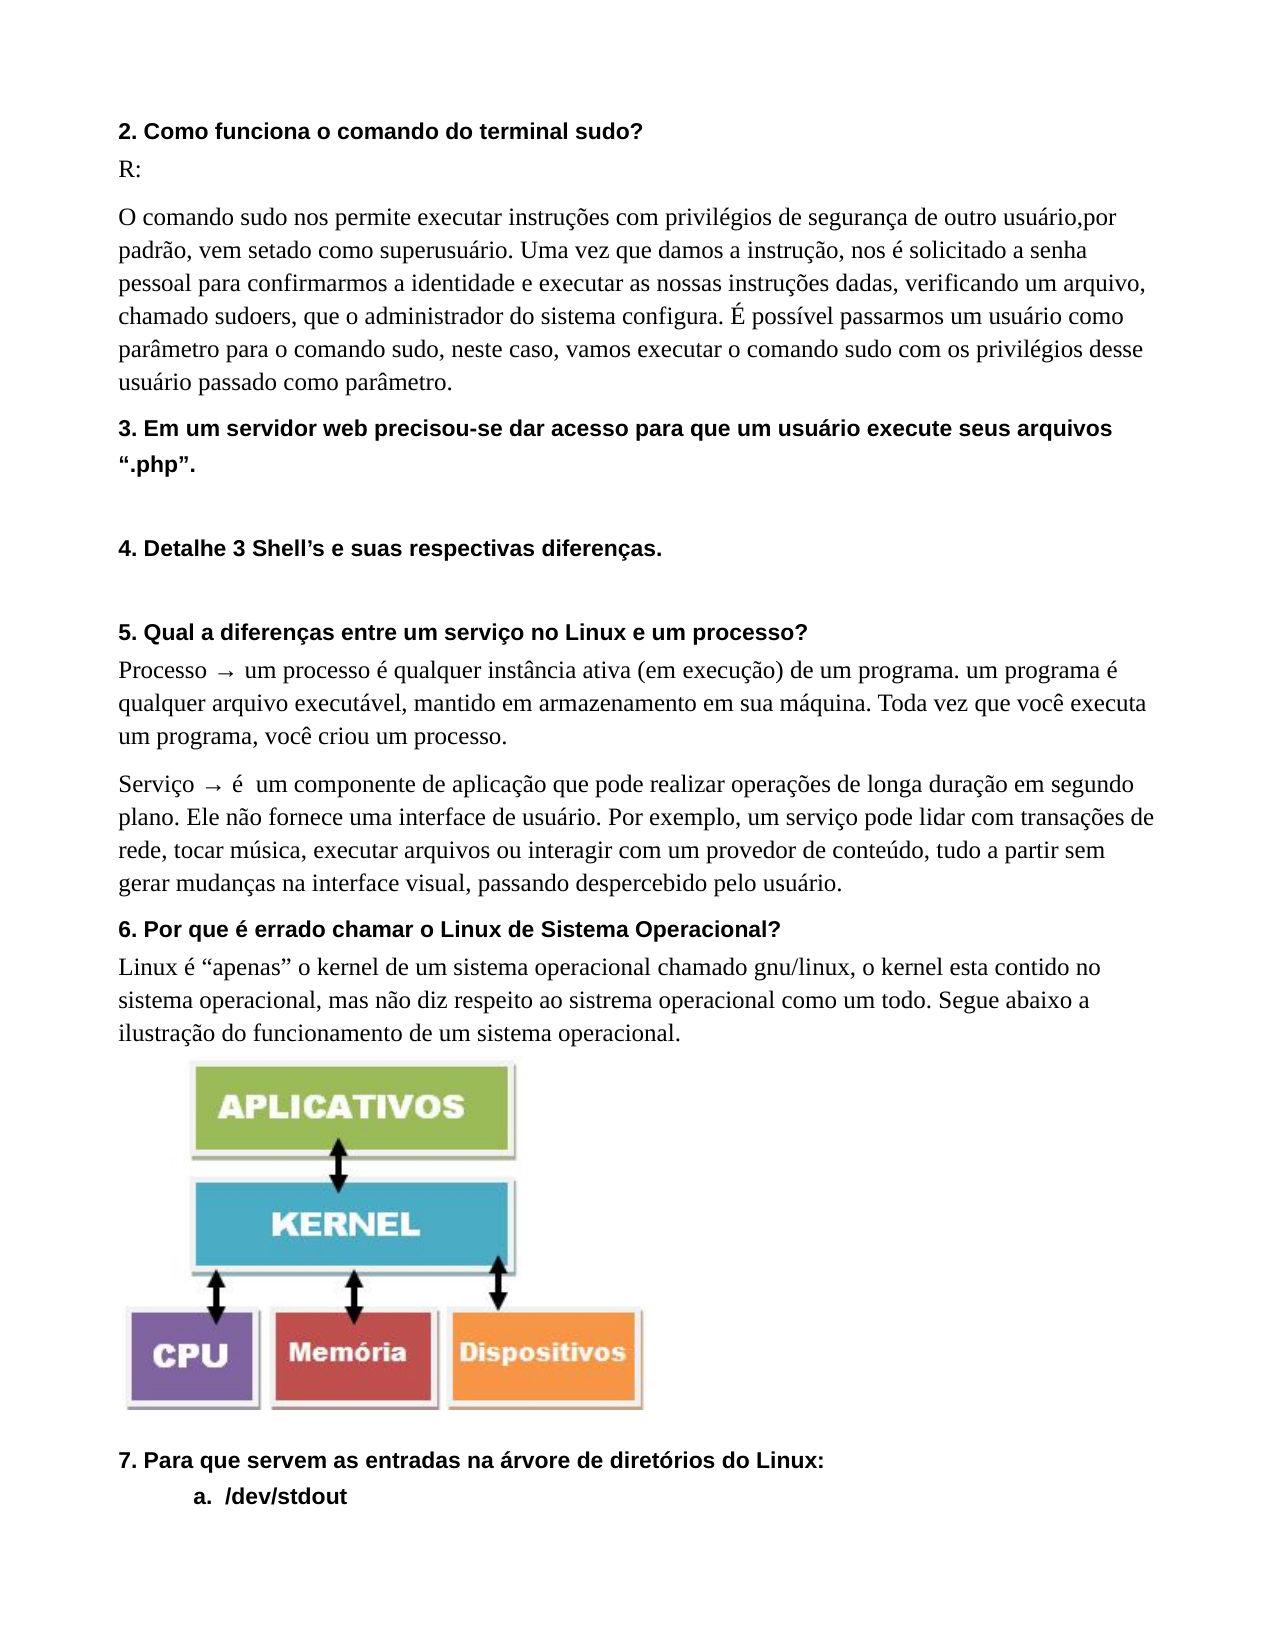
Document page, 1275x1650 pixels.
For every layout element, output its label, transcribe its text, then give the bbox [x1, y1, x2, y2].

text 3. Em um servidor web precisou-se dar acesso para que um usuário execute seus arquivos “.php”. [118, 415, 1157, 477]
text 2. Como funciona o comando do terminal sudo? [118, 118, 1157, 144]
text Linux é “apenas” o kernel de um sistema operacional chamado gnu/linux, o kernel esta contido no sistema operacional, mas não diz respeito ao sistrema operacional como um todo. Segue abaixo a ilustração do funcionamento de um sistema operacional. [118, 952, 1157, 1047]
text Serviço → é um componente de aplicação que pode realizar operações de longa duração em segundo plano. Ele não fornece uma interface de usuário. Por exemplo, um serviço pode lidar com transações de rede, tocar música, executar arquivos ou interagir com um provedor de conteúdo, tudo a partir sem gerar mudanças na interface visual, passando despercebido pelo usuário. [118, 769, 1157, 897]
text Processo → um processo é qualquer instância ativa (em execução) de um programa. um programa é qualquer arquivo executável, mantido em armazenamento em sua máquina. Toda vez que você executa um programa, você criou um processo. [118, 655, 1157, 750]
text 5. Qual a diferenças entre um serviço no Linux e um processo? [118, 619, 1157, 645]
text R: [118, 154, 1157, 183]
text 6. Por que é errado chamar o Linux de Sistema Operacional? [118, 916, 1157, 942]
text a. /dev/stdout [118, 1483, 1157, 1509]
picture [122, 1056, 649, 1410]
text 7. Para que servem as entradas na árvore de diretórios do Linux: [118, 1447, 1157, 1473]
text 4. Detalhe 3 Shell’s e suas respectivas diferenças. [118, 535, 1157, 561]
text O comando sudo nos permite executar instruções com privilégios de segurança de outro usuário,por padrão, vem setado como superusuário. Uma vez que damos a instrução, nos é solicitado a senha pessoal para confirmarmos a identidade e executar as nossas instruções dadas, verificando um arquivo, chamado sudoers, que o administrador do sistema configura. É possível passarmos um usuário como parâmetro para o comando sudo, neste caso, vamos executar o comando sudo com os privilégios desse usuário passado como parâmetro. [118, 202, 1157, 396]
